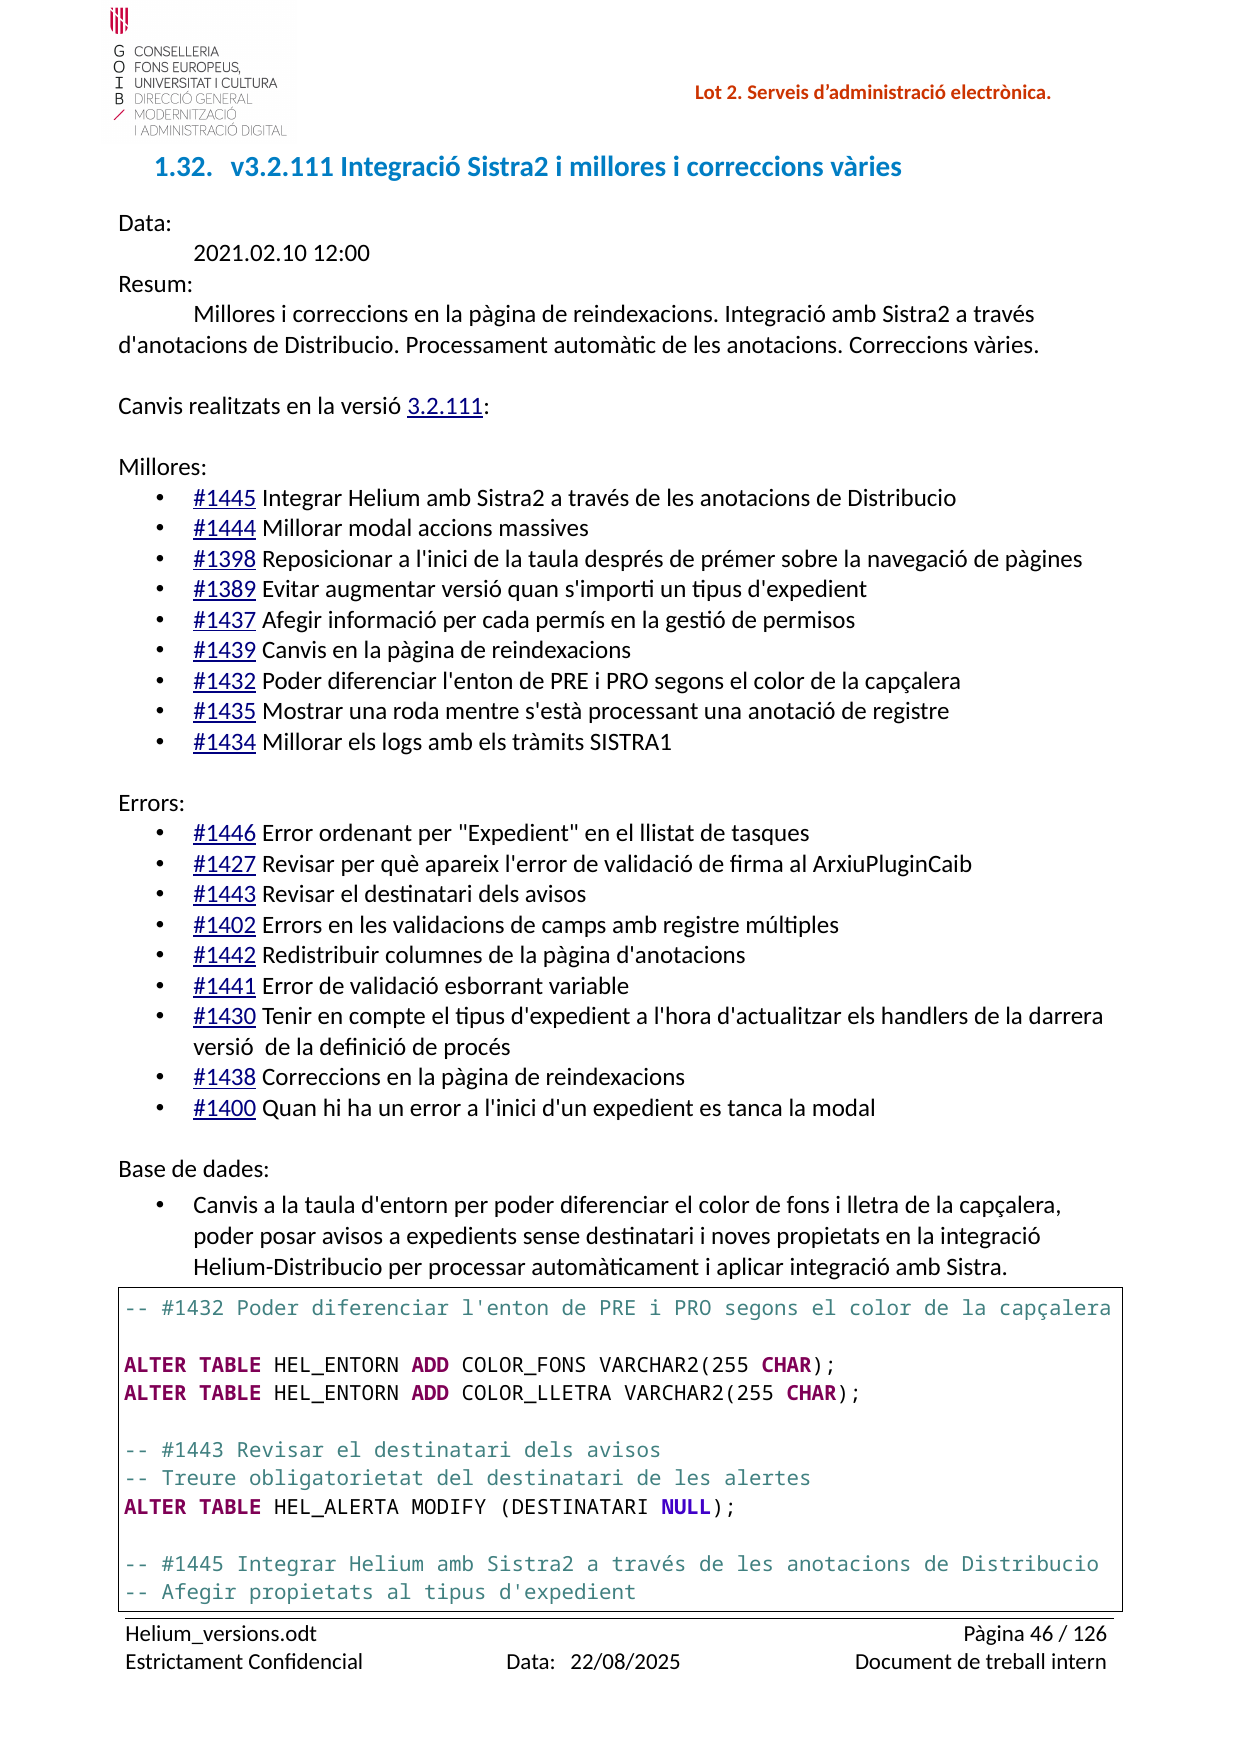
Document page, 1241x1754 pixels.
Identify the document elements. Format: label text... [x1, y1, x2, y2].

text 2021.02.10 12:00 [118, 237, 1122, 268]
list #1442 Redistribuir columnes de la pàgina d'anotacions [156, 939, 1122, 970]
list #1444 Millorar modal accions massives [156, 512, 1122, 543]
text Resum: [118, 268, 1122, 298]
list #1398 Reposicionar a l'inici de la taula després de prémer sobre la navegació de pàgines [156, 543, 1122, 573]
list #1443 Revisar el destinatari dels avisos [156, 878, 1122, 909]
list #1438 Correccions en la pàgina de reindexacions [156, 1062, 1122, 1092]
list #1441 Error de validació esborrant variable [156, 970, 1122, 1001]
text Data: [118, 207, 1122, 237]
text Millores: [118, 451, 1122, 482]
list #1402 Errors en les validacions de camps amb registre múltiples [156, 909, 1122, 939]
text Millores i correccions en la pàgina de reindexacions. Integració amb Sistra2 a través d'anotacions de Distribucio. Processament automàtic de les anotacions. Correccions vàries. [118, 298, 1122, 359]
text Errors: [118, 787, 1122, 817]
list #1437 Afegir informació per cada permís en la gestió de permisos [156, 604, 1122, 634]
picture [100, 0, 297, 144]
list #1389 Evitar augmentar versió quan s'importi un tipus d'expedient [156, 573, 1122, 604]
text Canvis realitzats en la versió 3.2.111: [118, 390, 1122, 421]
list Canvis a la taula d'entorn per poder diferenciar el color de fons i lletra de la capçalera, poder posar avisos a expedients sense destinatari i noves propietats en la integració Helium-Distribucio per processar automàticament i aplicar integració amb Sistra. [156, 1189, 1122, 1281]
list #1430 Tenir en compte el tipus d'expedient a l'hora d'actualitzar els handlers de la darrera versió de la definició de procés [156, 1001, 1122, 1062]
list #1435 Mostrar una roda mentre s'està processant una anotació de registre [156, 695, 1122, 726]
list #1445 Integrar Helium amb Sistra2 a través de les anotacions de Distribucio [156, 482, 1122, 512]
list #1439 Canvis en la pàgina de reindexacions [156, 634, 1122, 665]
subtitle v3.2.111 Integració Sistra2 i millores i correccions vàries [153, 148, 1122, 183]
list #1400 Quan hi ha un error a l'inici d'un expedient es tanca la modal [156, 1092, 1122, 1123]
list #1432 Poder diferenciar l'enton de PRE i PRO segons el color de la capçalera [156, 665, 1122, 695]
list #1434 Millorar els logs amb els tràmits SISTRA1 [156, 726, 1122, 756]
text Base de dades: [118, 1153, 1122, 1184]
list #1446 Error ordenant per "Expedient" en el llistat de tasques [156, 817, 1122, 848]
list #1427 Revisar per què apareix l'error de validació de firma al ArxiuPluginCaib [156, 848, 1122, 878]
table_header -- #1432 Poder diferenciar l'enton de PRE i PRO segons el color de la capçalera ALTER TABLE HEL_ENTORN ADD COLOR_FONS VARCHAR2(255 CHAR); ALTER TABLE HEL_ENTORN ADD COLOR_LLETRA VARCHAR2(255 CHAR); -- #1443 Revisar el destinatari dels avisos -- Treure obligatorietat del destinatari de les alertes ALTER TABLE HEL_ALERTA MODIFY (DESTINATARI NULL); -- #1445 Integrar Helium amb Sistra2 a través de les anotacions de Distribucio -- Afegir propietats al tipus d'expedient [119, 1288, 1122, 1611]
